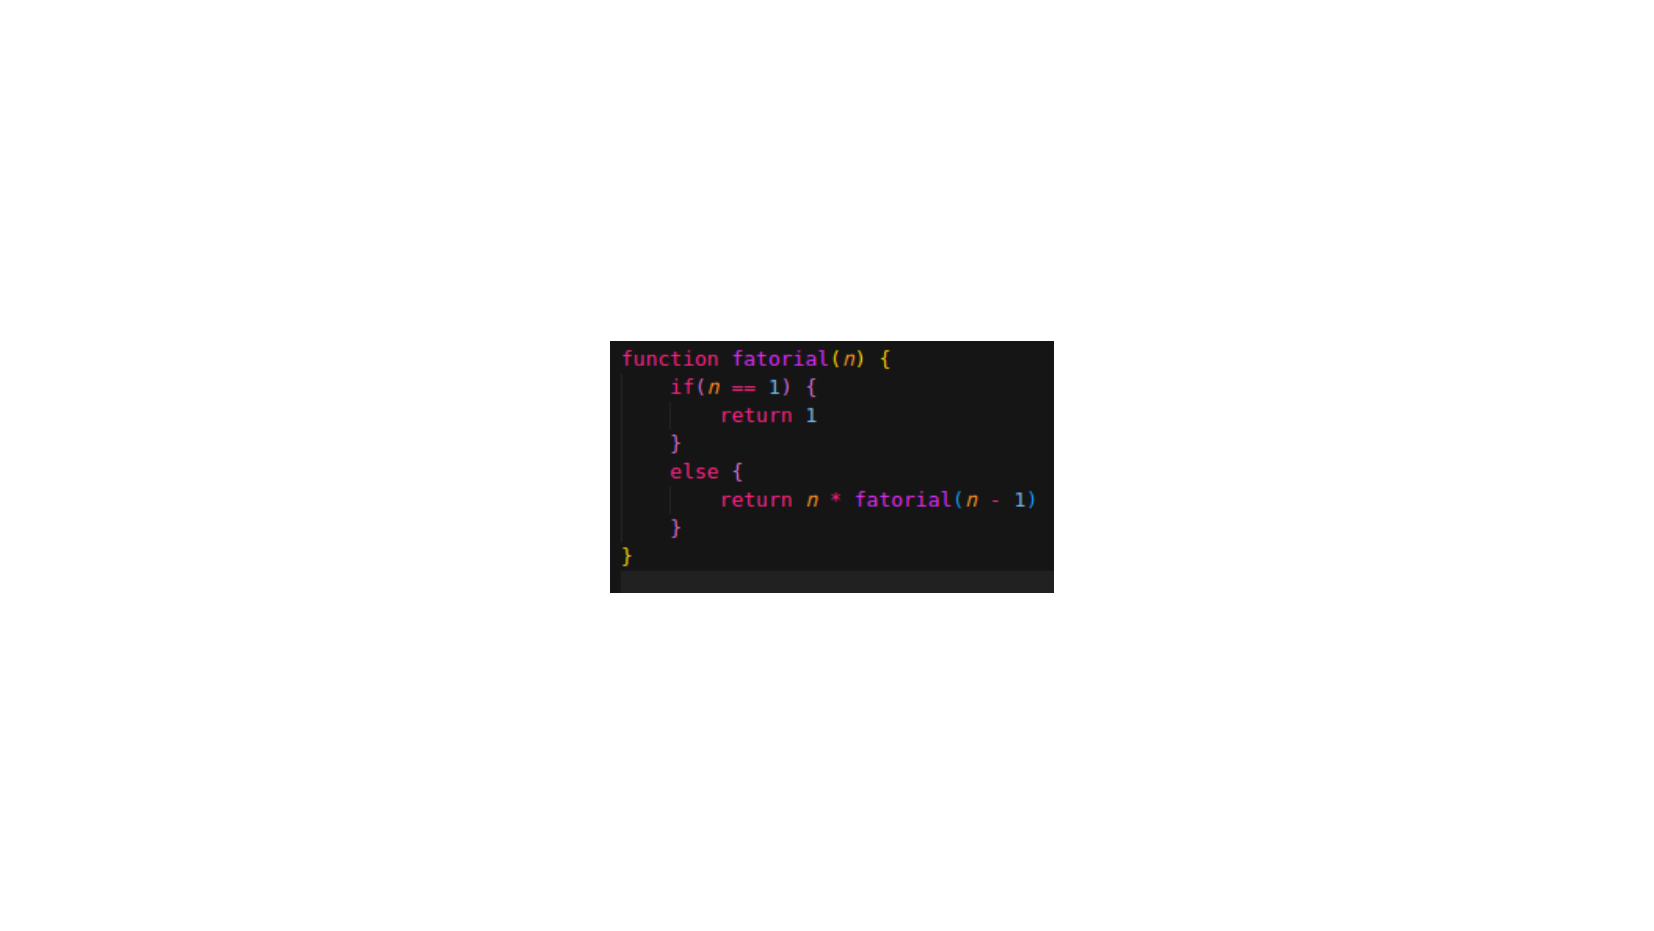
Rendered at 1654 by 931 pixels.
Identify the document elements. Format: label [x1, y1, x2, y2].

picture [610, 341, 1054, 593]
